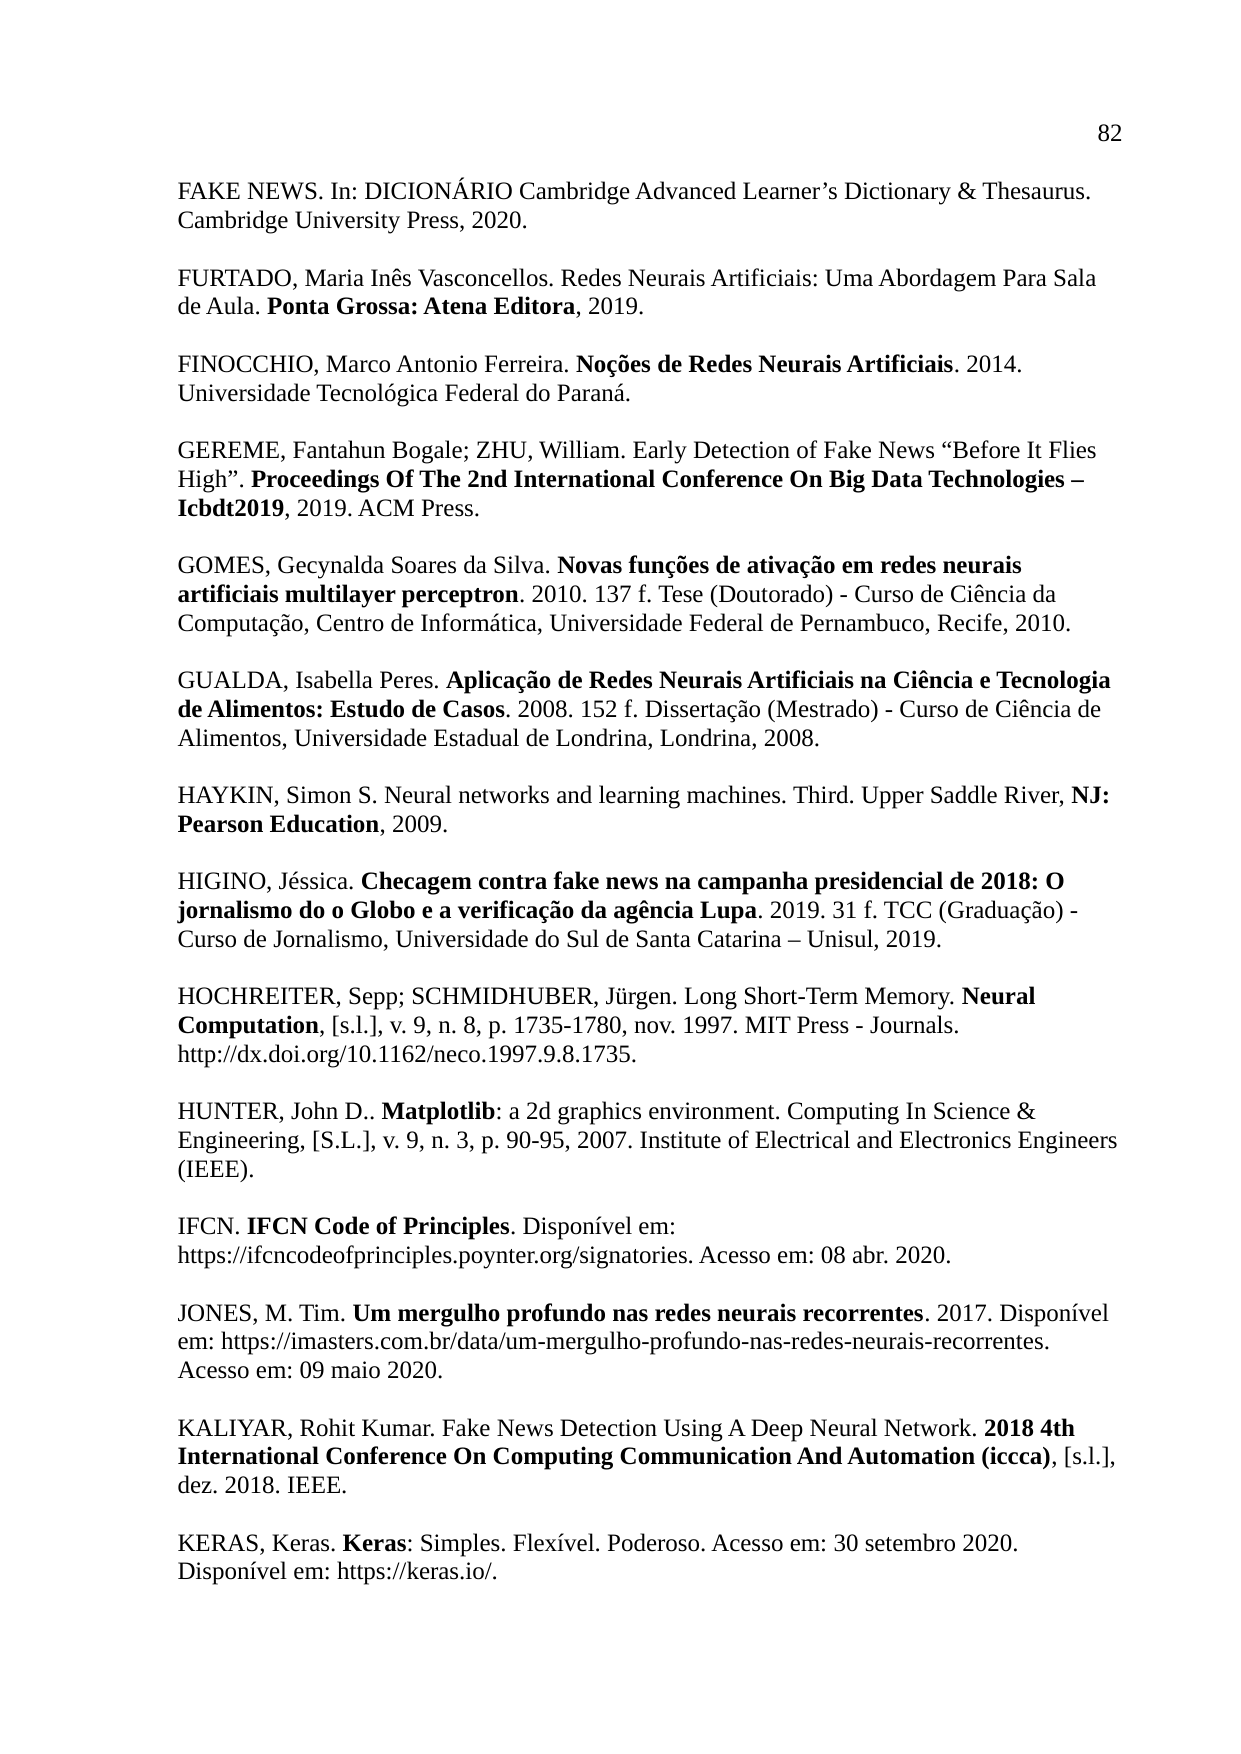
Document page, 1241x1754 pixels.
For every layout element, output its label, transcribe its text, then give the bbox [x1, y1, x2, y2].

text KALIYAR, Rohit Kumar. Fake News Detection Using A Deep Neural Network. 2018 4th International Conference On Computing Communication And Automation (iccca), [s.l.], dez. 2018. IEEE. [177, 1413, 1122, 1499]
text HIGINO, Jéssica. Checagem contra fake news na campanha presidencial de 2018: O jornalismo do o Globo e a verificação da agência Lupa. 2019. 31 f. TCC (Graduação) - Curso de Jornalismo, Universidade do Sul de Santa Catarina – Unisul, 2019. [177, 866, 1122, 953]
text HAYKIN, Simon S. Neural networks and learning machines. Third. Upper Saddle River, NJ: Pearson Education, 2009. [177, 780, 1122, 838]
text FAKE NEWS. In: DICIONÁRIO Cambridge Advanced Learner’s Dictionary & Thesaurus. Cambridge University Press, 2020. [177, 176, 1122, 234]
text JONES, M. Tim. Um mergulho profundo nas redes neurais recorrentes. 2017. Disponível em: https://imasters.com.br/data/um-mergulho-profundo-nas-redes-neurais-recorrentes. Acesso em: 09 maio 2020. [177, 1298, 1122, 1384]
text GOMES, Gecynalda Soares da Silva. Novas funções de ativação em redes neurais artificiais multilayer perceptron. 2010. 137 f. Tese (Doutorado) - Curso de Ciência da Computação, Centro de Informática, Universidade Federal de Pernambuco, Recife, 2010. [177, 550, 1122, 636]
text FURTADO, Maria Inês Vasconcellos. Redes Neurais Artificiais: Uma Abordagem Para Sala de Aula. Ponta Grossa: Atena Editora, 2019. [177, 263, 1122, 320]
text HUNTER, John D.. Matplotlib: a 2d graphics environment. Computing In Science & Engineering, [S.L.], v. 9, n. 3, p. 90-95, 2007. Institute of Electrical and Electronics Engineers (IEEE). [177, 1096, 1122, 1183]
text GEREME, Fantahun Bogale; ZHU, William. Early Detection of Fake News “Before It Flies High”. Proceedings Of The 2nd International Conference On Big Data Technologies – Icbdt2019, 2019. ACM Press. [177, 435, 1122, 521]
text GUALDA, Isabella Peres. Aplicação de Redes Neurais Artificiais na Ciência e Tecnologia de Alimentos: Estudo de Casos. 2008. 152 f. Dissertação (Mestrado) - Curso de Ciência de Alimentos, Universidade Estadual de Londrina, Londrina, 2008. [177, 665, 1122, 751]
text HOCHREITER, Sepp; SCHMIDHUBER, Jürgen. Long Short-Term Memory. Neural Computation, [s.l.], v. 9, n. 8, p. 1735-1780, nov. 1997. MIT Press - Journals. http://dx.doi.org/10.1162/neco.1997.9.8.1735. [177, 981, 1122, 1068]
text FINOCCHIO, Marco Antonio Ferreira. Noções de Redes Neurais Artificiais. 2014. Universidade Tecnológica Federal do Paraná. [177, 349, 1122, 406]
text IFCN. IFCN Code of Principles. Disponível em: https://ifcncodeofprinciples.poynter.org/signatories. Acesso em: 08 abr. 2020. [177, 1211, 1122, 1269]
text KERAS, Keras. Keras: Simples. Flexível. Poderoso. Acesso em: 30 setembro 2020. Disponível em: https://keras.io/. [177, 1528, 1122, 1585]
